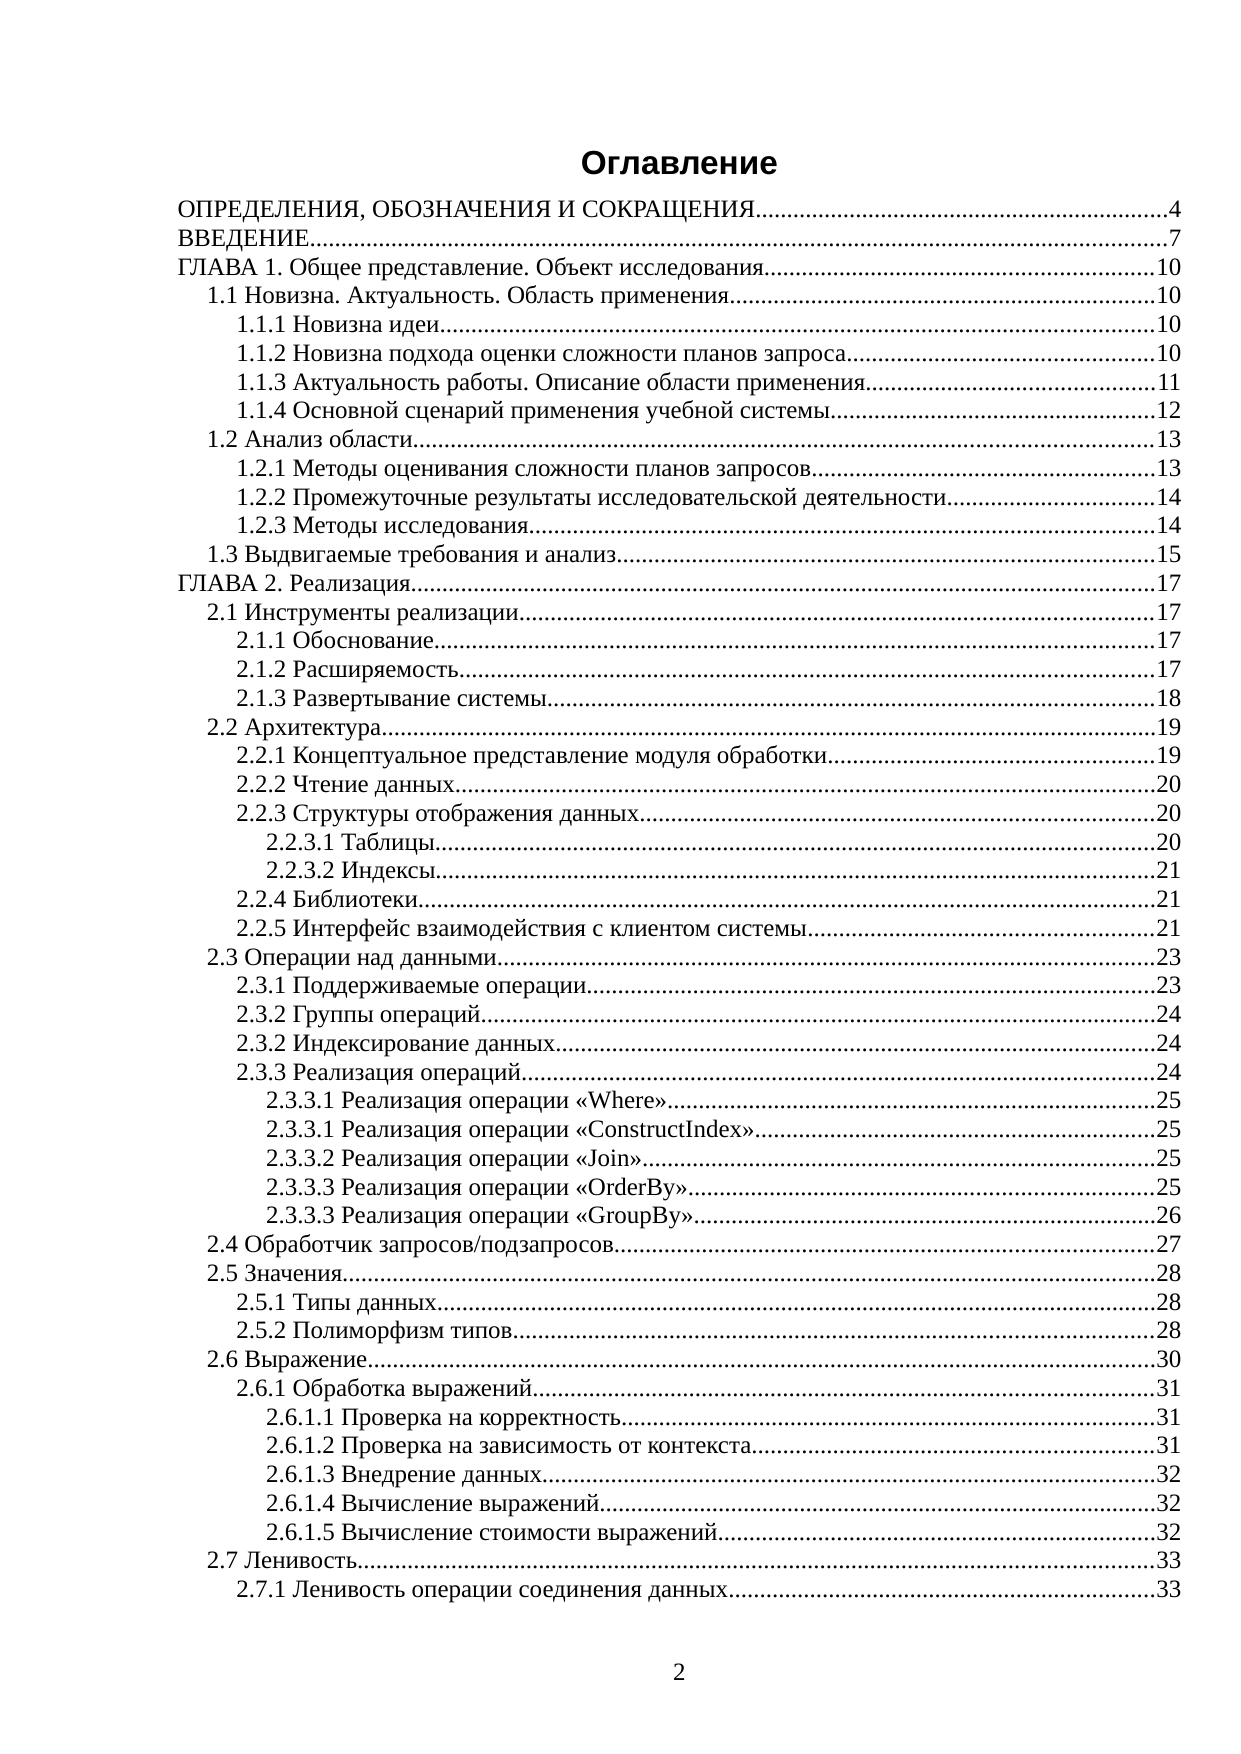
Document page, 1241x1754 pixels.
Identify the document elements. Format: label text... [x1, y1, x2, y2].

text 2.3.3.2 Реализация операции «Join» 25 [266, 1143, 1181, 1172]
text 2.1.3 Развертывание системы 18 [236, 683, 1181, 712]
text 2.6.1.4 Вычисление выражений 32 [266, 1488, 1181, 1517]
text 2.6.1.5 Вычисление стоимости выражений 32 [266, 1517, 1181, 1545]
text ГЛАВА 2. Реализация 17 [177, 568, 1181, 597]
text 2.3.2 Группы операций 24 [236, 999, 1181, 1028]
text 2.6.1.1 Проверка на корректность 31 [266, 1402, 1181, 1430]
text 2.3.3.1 Реализация операции «ConstructIndex» 25 [266, 1114, 1181, 1143]
text 2.2.3 Структуры отображения данных 20 [236, 798, 1181, 827]
text 1.2.2 Промежуточные результаты исследовательской деятельности 14 [236, 482, 1181, 510]
text 2.6.1 Обработка выражений 31 [236, 1373, 1181, 1402]
text 2.3.1 Поддерживаемые операции 23 [236, 970, 1181, 999]
text 1.1 Новизна. Актуальность. Область применения 10 [207, 280, 1181, 309]
text 2.1.2 Расширяемость 17 [236, 654, 1181, 683]
text 2.6.1.3 Внедрение данных 32 [266, 1459, 1181, 1488]
text 1.3 Выдвигаемые требования и анализ 15 [207, 539, 1181, 568]
text 1.1.4 Основной сценарий применения учебной системы 12 [236, 395, 1181, 424]
text 1.2.3 Методы исследования 14 [236, 510, 1181, 539]
text 2.3.3.3 Реализация операции «OrderBy» 25 [266, 1172, 1181, 1200]
text 2.3.2 Индексирование данных 24 [236, 1028, 1181, 1057]
text ОПРЕДЕЛЕНИЯ, ОБОЗНАЧЕНИЯ И СОКРАЩЕНИЯ 4 [177, 194, 1181, 223]
text ВВЕДЕНИЕ 7 [177, 223, 1181, 252]
text 2.1 Инструменты реализации 17 [207, 597, 1181, 625]
text 2.2.1 Концептуальное представление модуля обработки 19 [236, 740, 1181, 769]
text 2.7.1 Ленивость операции соединения данных 33 [236, 1574, 1181, 1603]
text 1.1.3 Актуальность работы. Описание области применения 11 [236, 367, 1181, 395]
text 2.1.1 Обоснование 17 [236, 625, 1181, 654]
text 2.2.4 Библиотеки 21 [236, 884, 1181, 913]
text 2.6 Выражение 30 [207, 1344, 1181, 1373]
text 2.3.3.1 Реализация операции «Where» 25 [266, 1085, 1181, 1114]
text 2.2.5 Интерфейс взаимодействия с клиентом системы 21 [236, 913, 1181, 942]
text 1.2 Анализ области 13 [207, 424, 1181, 453]
text 1.1.2 Новизна подхода оценки сложности планов запроса 10 [236, 338, 1181, 367]
text 2.2 Архитектура 19 [207, 712, 1181, 740]
text 2.5 Значения 28 [207, 1258, 1181, 1287]
text ГЛАВА 1. Общее представление. Объект исследования 10 [177, 252, 1181, 280]
text 2.7 Ленивость 33 [207, 1545, 1181, 1574]
text 2.2.3.2 Индексы 21 [266, 855, 1181, 884]
text 1.1.1 Новизна идеи 10 [236, 309, 1181, 338]
text 2.2.2 Чтение данных 20 [236, 769, 1181, 798]
text 2.4 Обработчик запросов/подзапросов 27 [207, 1229, 1181, 1258]
text 2.2.3.1 Таблицы 20 [266, 827, 1181, 855]
text 2.5.1 Типы данных 28 [236, 1287, 1181, 1315]
text 2.3 Операции над данными 23 [207, 942, 1181, 970]
text 2.3.3.3 Реализация операции «GroupBy» 26 [266, 1200, 1181, 1229]
subtitle Оглавление [177, 143, 1181, 182]
text 2.6.1.2 Проверка на зависимость от контекста 31 [266, 1430, 1181, 1459]
text 2.3.3 Реализация операций 24 [236, 1057, 1181, 1085]
text 1.2.1 Методы оценивания сложности планов запросов 13 [236, 453, 1181, 482]
text 2.5.2 Полиморфизм типов 28 [236, 1315, 1181, 1344]
